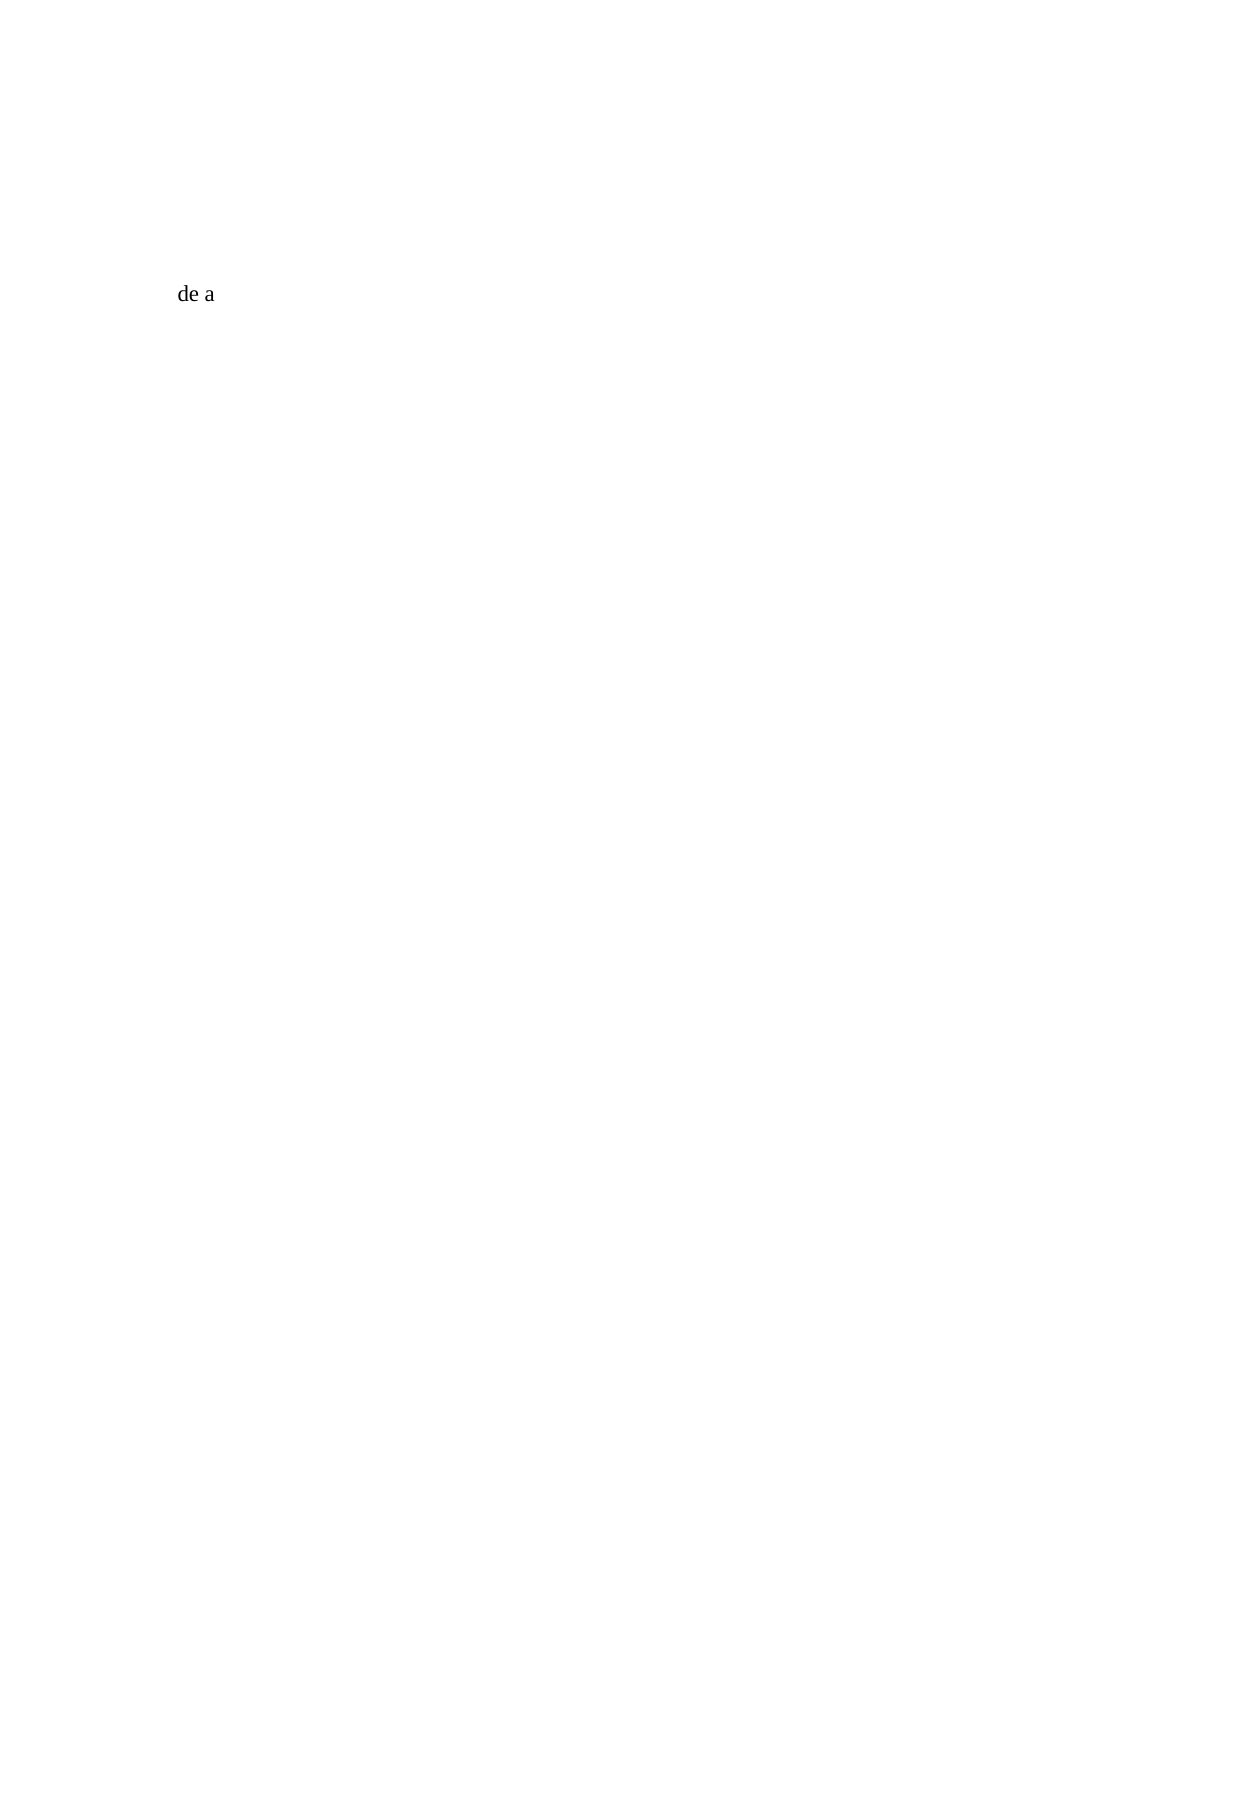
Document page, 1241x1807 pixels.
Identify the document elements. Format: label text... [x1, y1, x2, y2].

text de a [177, 280, 1128, 307]
